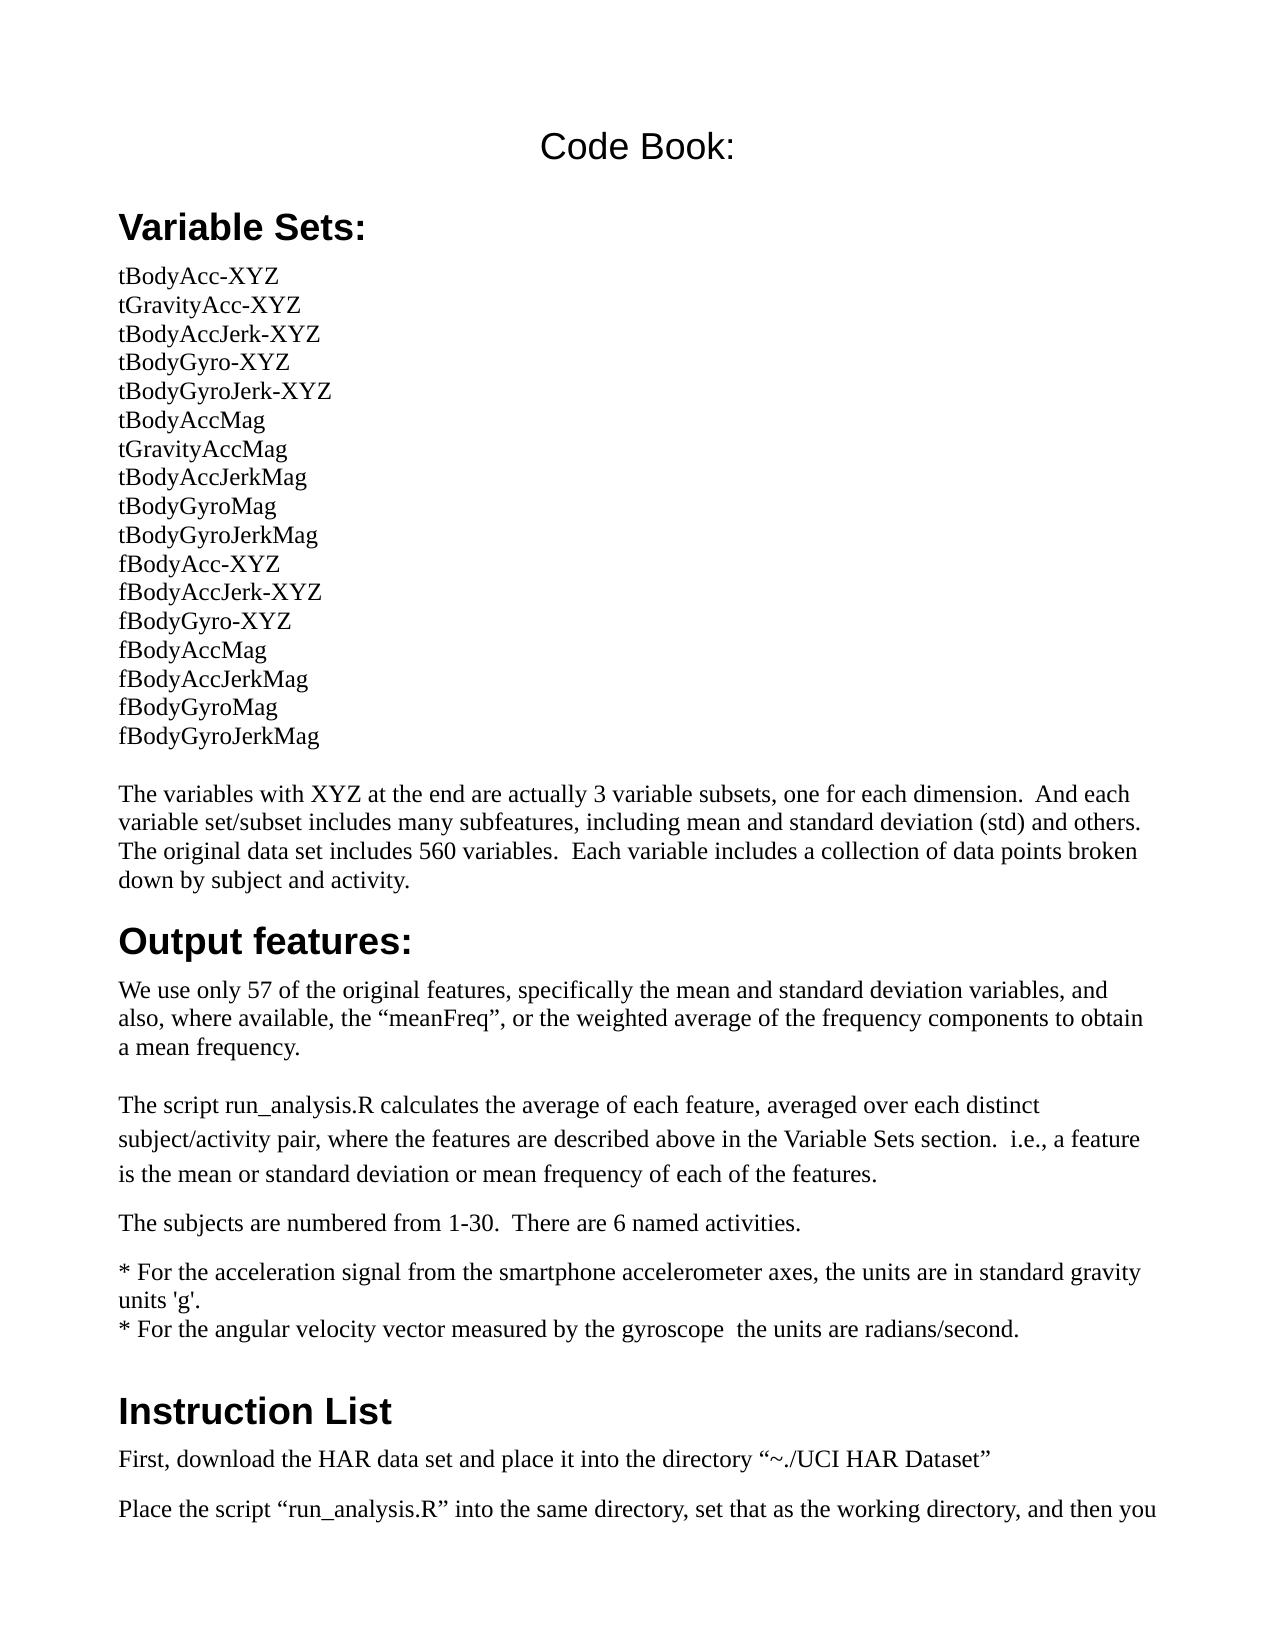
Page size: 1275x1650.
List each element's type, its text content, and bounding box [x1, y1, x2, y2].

text * For the acceleration signal from the smartphone accelerometer axes, the units are in standard gravity units 'g'. [118, 1257, 1157, 1314]
text tBodyGyroJerk-XYZ [118, 376, 1157, 405]
text The subjects are numbered from 1-30. There are 6 named activities. [118, 1208, 1157, 1237]
text The variables with XYZ at the end are actually 3 variable subsets, one for each dimension. And each variable set/subset includes many subfeatures, including mean and standard deviation (std) and others. The original data set includes 560 variables. Each variable includes a collection of data points broken down by subject and activity. [118, 779, 1157, 894]
text We use only 57 of the original features, specifically the mean and standard deviation variables, and also, where available, the “meanFreq”, or the weighted average of the frequency components to obtain a mean frequency. [118, 975, 1157, 1061]
subtitle Output features: [118, 919, 1157, 962]
text tBodyAccJerkMag [118, 462, 1157, 491]
text tBodyGyroMag [118, 491, 1157, 520]
text tBodyAccJerk-XYZ [118, 319, 1157, 347]
text fBodyAccMag [118, 635, 1157, 664]
text fBodyGyroMag [118, 692, 1157, 721]
text tBodyAccMag [118, 405, 1157, 434]
text tBodyAcc-XYZ [118, 261, 1157, 290]
text tGravityAcc-XYZ [118, 290, 1157, 319]
text fBodyGyro-XYZ [118, 606, 1157, 635]
text tBodyGyro-XYZ [118, 347, 1157, 376]
text fBodyAccJerkMag [118, 664, 1157, 692]
text tGravityAccMag [118, 434, 1157, 462]
text tBodyGyroJerkMag [118, 520, 1157, 549]
subtitle Code Book: [118, 124, 1157, 167]
text fBodyAcc-XYZ [118, 549, 1157, 577]
text * For the angular velocity vector measured by the gyroscope the units are radians/second. [118, 1314, 1157, 1343]
subtitle Instruction List [118, 1388, 1157, 1432]
text First, download the HAR data set and place it into the directory “~./UCI HAR Dataset” [118, 1444, 1157, 1473]
subtitle Variable Sets: [118, 205, 1157, 249]
text The script run_analysis.R calculates the average of each feature, averaged over each distinct subject/activity pair, where the features are described above in the Variable Sets section. i.e., a feature is the mean or standard deviation or mean frequency of each of the features. [118, 1090, 1157, 1187]
text fBodyAccJerk-XYZ [118, 577, 1157, 606]
text fBodyGyroJerkMag [118, 721, 1157, 750]
text Place the script “run_analysis.R” into the same directory, set that as the working directory, and then you [118, 1494, 1157, 1522]
